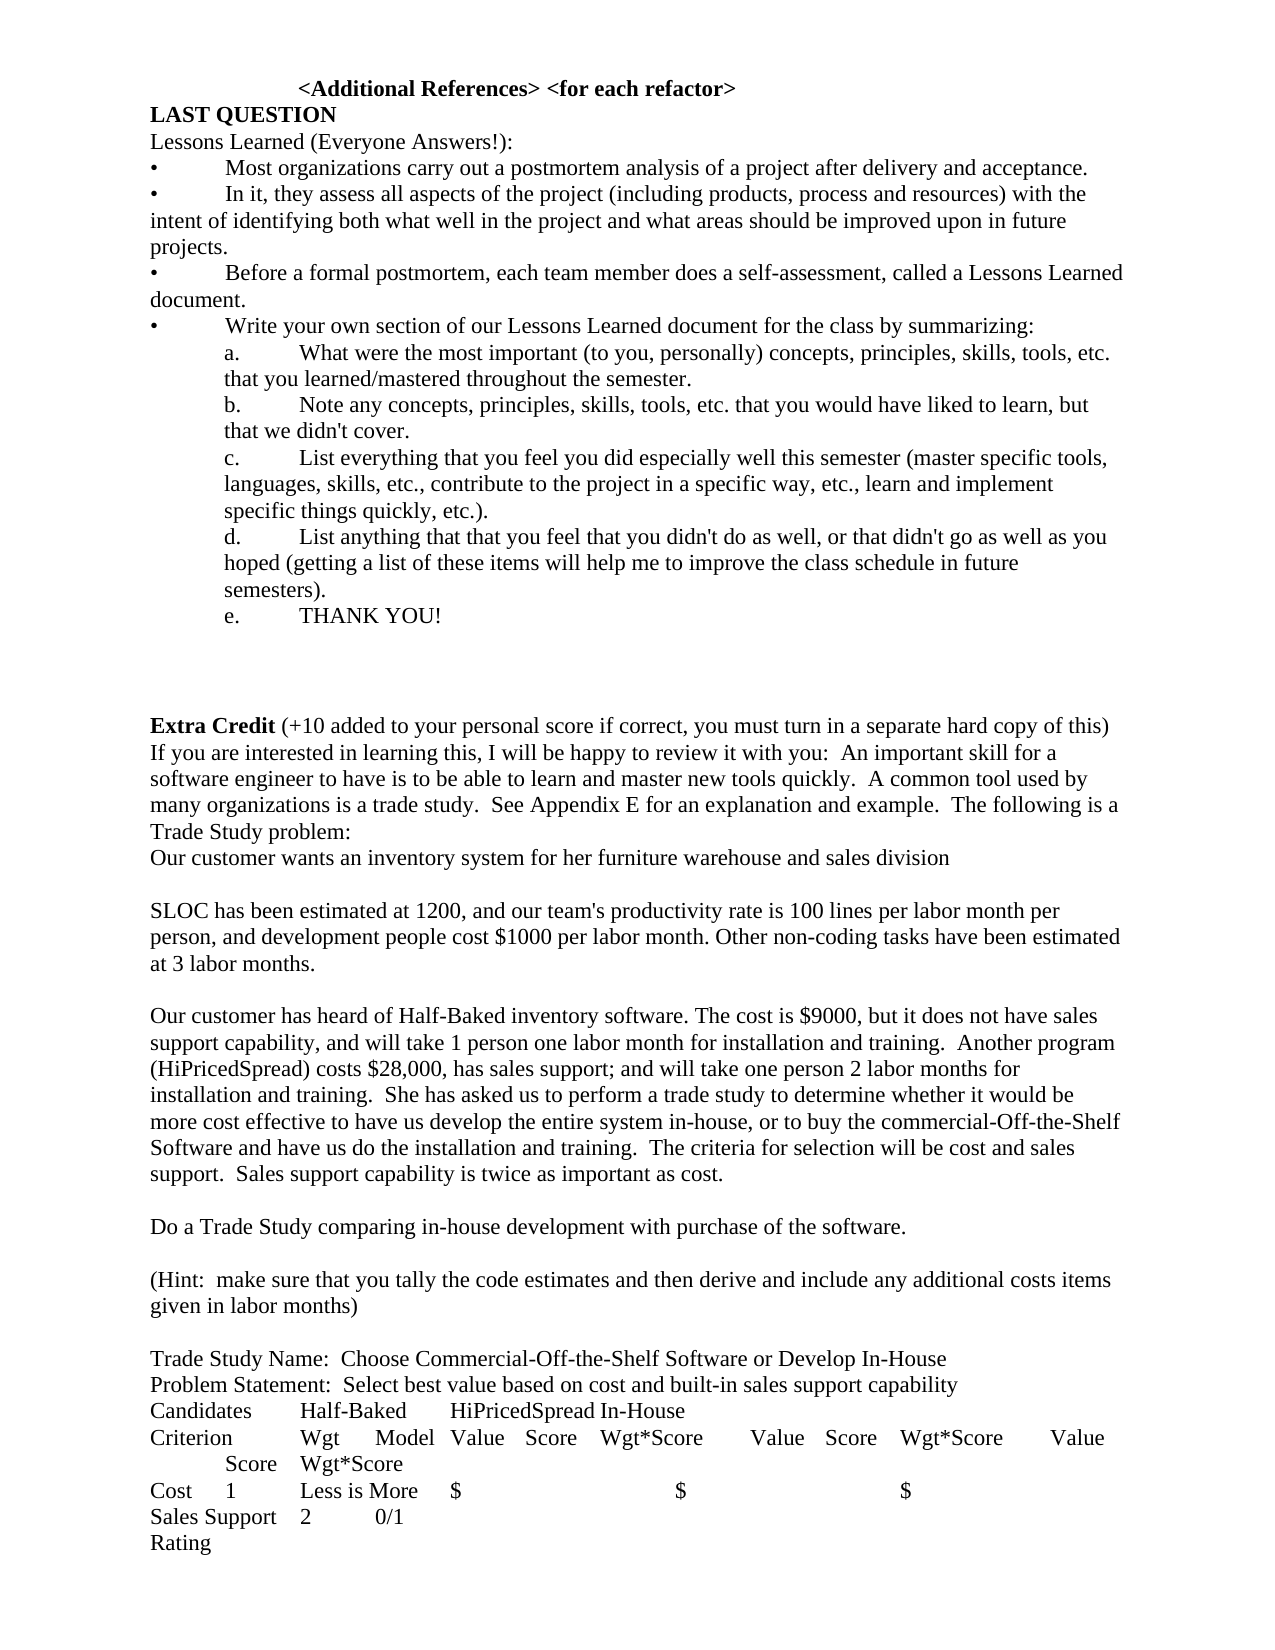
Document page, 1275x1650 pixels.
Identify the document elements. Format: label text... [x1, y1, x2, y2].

text Candidates  Half-Baked HiPricedSpread In-House [150, 1398, 1125, 1424]
text Cost 1 Less is More $ $ $ [150, 1477, 1125, 1503]
text c. List everything that you feel you did especially well this semester (master specific tools, languages, skills, etc., contribute to the project in a specific way, etc., learn and implement specific things quickly, etc.). [224, 444, 1125, 523]
text SLOC has been estimated at 1200, and our team's productivity rate is 100 lines per labor month per person, and development people cost $1000 per labor month. Other non-coding tasks have been estimated at 3 labor months. [150, 897, 1125, 976]
text Trade Study Name: Choose Commercial-Off-the-Shelf Software or Develop In-House [150, 1345, 1125, 1371]
text Our customer has heard of Half-Baked inventory software. The cost is $9000, but it does not have sales support capability, and will take 1 person one labor month for installation and training. Another program (HiPricedSpread) costs $28,000, has sales support; and will take one person 2 labor months for installation and training. She has asked us to perform a trade study to determine whether it would be more cost effective to have us develop the entire system in-house, or to buy the commercial-Off-the-Shelf Software and have us do the installation and training. The criteria for selection will be cost and sales support. Sales support capability is twice as important as cost. [150, 1002, 1125, 1187]
text • In it, they assess all aspects of the project (including products, process and resources) with the intent of identifying both what well in the project and what areas should be improved upon in future projects. [150, 180, 1125, 259]
text Problem Statement: Select best value based on cost and built-in sales support capability [150, 1371, 1125, 1398]
text Our customer wants an inventory system for her furniture warehouse and sales division [150, 844, 1125, 871]
text Do a Trade Study comparing in-house development with purchase of the software. [150, 1213, 1125, 1239]
text (Hint: make sure that you tally the code estimates and then derive and include any additional costs items given in labor months) [150, 1266, 1125, 1318]
text Extra Credit (+10 added to your personal score if correct, you must turn in a separate hard copy of this) If you are interested in learning this, I will be happy to review it with you: An important skill for a software engineer to have is to be able to learn and master new tools quickly. A common tool used by many organizations is a trade study. See Appendix E for an explanation and example. The following is a Trade Study problem: [150, 712, 1125, 844]
text Sales Support 2 0/1 [150, 1503, 1125, 1529]
text a. What were the most important (to you, personally) concepts, principles, skills, tools, etc. that you learned/mastered throughout the semester. [224, 338, 1125, 391]
text Lessons Learned (Everyone Answers!): [150, 128, 1125, 154]
text • Most organizations carry out a postmortem analysis of a project after delivery and acceptance. [150, 154, 1125, 180]
text b. Note any concepts, principles, skills, tools, etc. that you would have liked to learn, but that we didn't cover. [224, 391, 1125, 444]
text • Write your own section of our Lessons Learned document for the class by summarizing: [150, 312, 1125, 338]
text Criterion Wgt Model Value Score Wgt*Score Value Score Wgt*Score Value Score Wgt*Score [150, 1424, 1125, 1477]
text <Additional References> <for each refactor> [298, 75, 1125, 101]
text • Before a formal postmortem, each team member does a self-assessment, called a Lessons Learned document. [150, 259, 1125, 312]
text Rating [150, 1529, 1125, 1556]
text d. List anything that that you feel that you didn't do as well, or that didn't go as well as you hoped (getting a list of these items will help me to improve the class schedule in future semesters). [224, 523, 1125, 602]
text LAST QUESTION [150, 101, 1125, 128]
text e. THANK YOU! [224, 602, 1125, 628]
